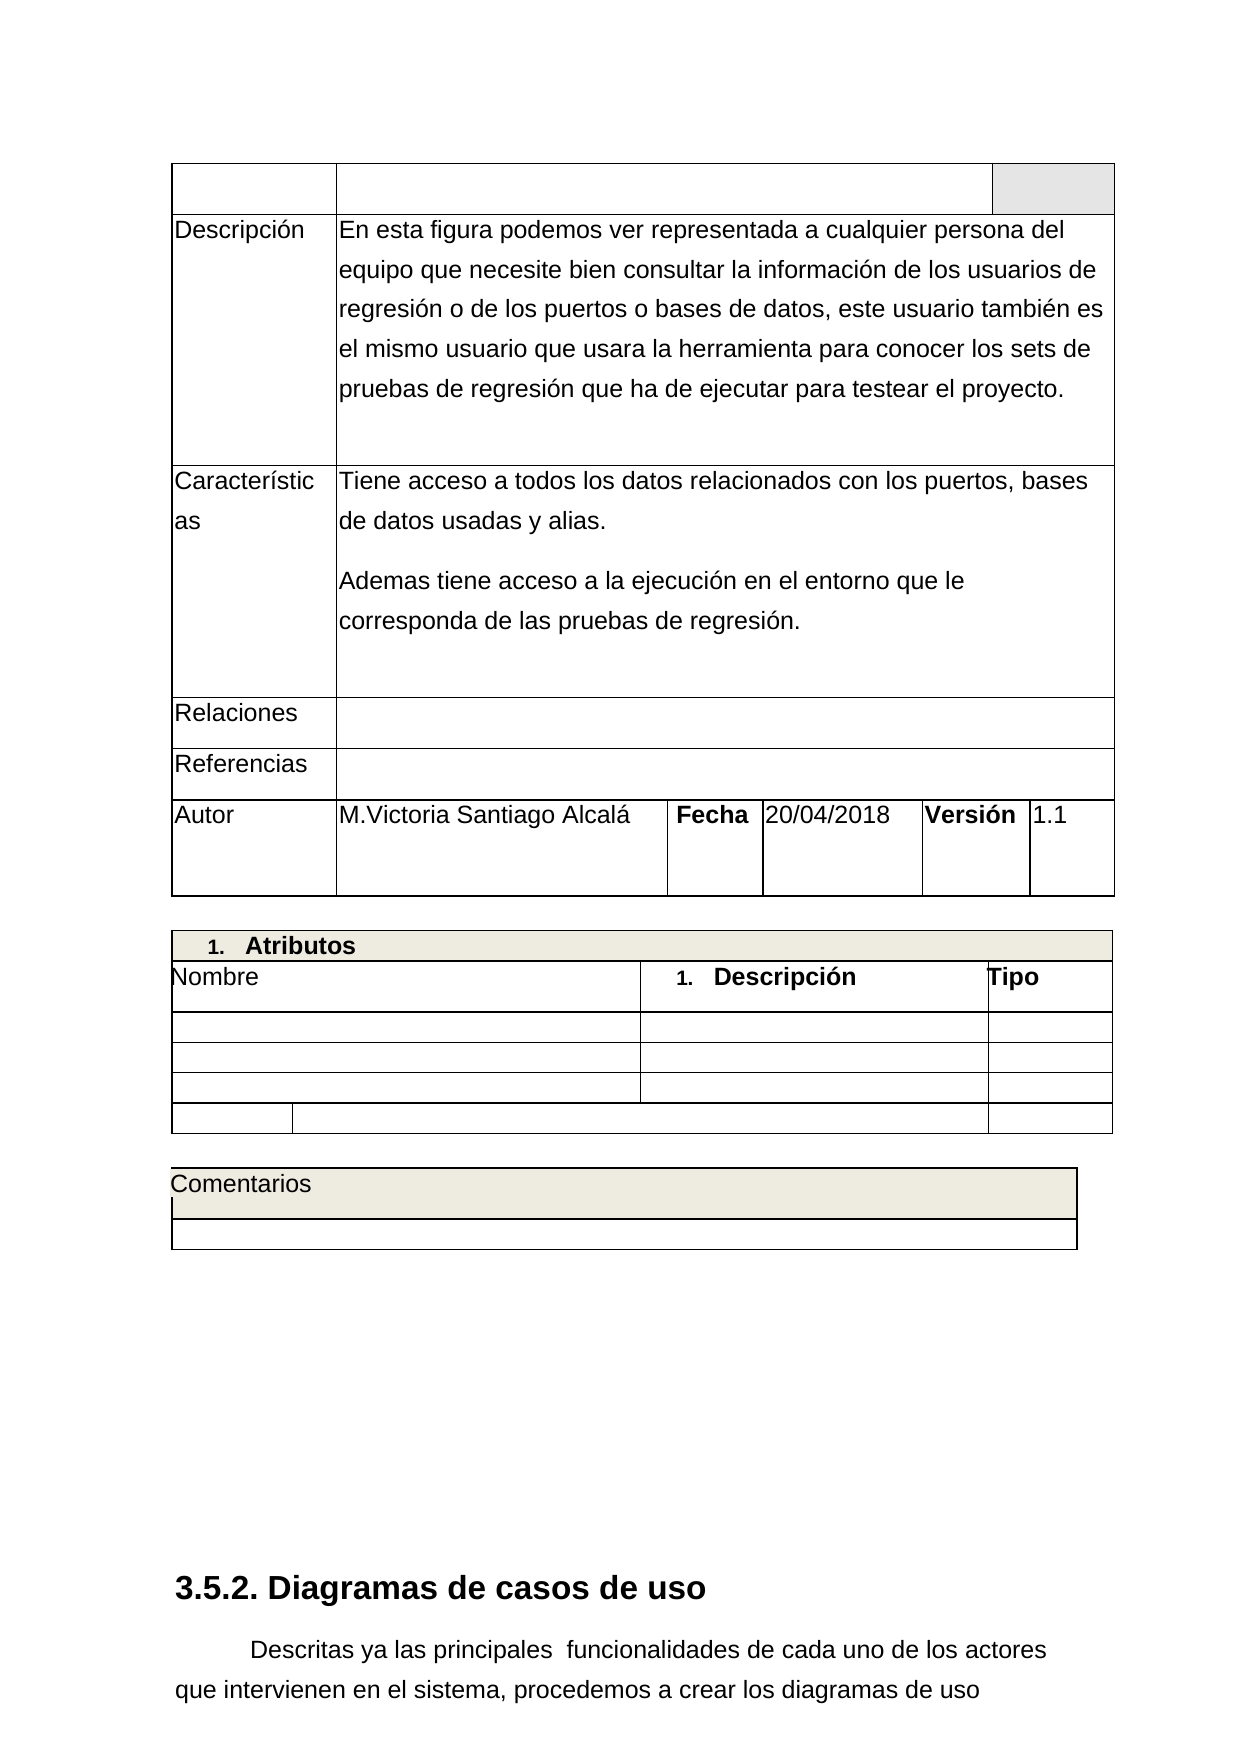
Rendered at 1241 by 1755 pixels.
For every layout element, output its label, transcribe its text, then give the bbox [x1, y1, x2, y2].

table_cell [173, 1013, 640, 1042]
table_cell Relaciones [173, 698, 336, 748]
table_cell Autor [173, 801, 336, 895]
table_cell [173, 1073, 640, 1102]
table_header Atributos [173, 931, 1112, 960]
table_cell Descripción [173, 215, 336, 464]
text Descritas ya las principales funcionalidades de cada uno de los actores que intervienen en el sistema, procedemos a crear los diagramas de uso [175, 1635, 1065, 1704]
table_cell [641, 1013, 988, 1042]
table_cell [989, 1073, 1112, 1102]
table_cell [989, 1043, 1112, 1072]
table_header Comentarios [173, 1169, 1076, 1218]
table_header [173, 164, 336, 214]
table_cell [641, 1073, 988, 1102]
table_cell En esta figura podemos ver representada a cualquier persona del equipo que necesite bien consultar la información de los usuarios de regresión o de los puertos o bases de datos, este usuario también es el mismo usuario que usara la herramienta para conocer los sets de pruebas de regresión que ha de ejecutar para testear el proyecto. [337, 215, 1114, 464]
table_cell [641, 1043, 988, 1072]
table_cell M.Victoria Santiago Alcalá [337, 801, 667, 895]
table_cell [989, 1104, 1112, 1132]
table_cell [337, 698, 1114, 748]
table_cell Fecha [668, 801, 762, 895]
table_cell Descripción [641, 962, 988, 1011]
table_cell Nombre [173, 962, 640, 1011]
table_cell Referencias [173, 749, 336, 799]
table_cell [173, 1043, 640, 1072]
table_cell 20/04/2018 [764, 801, 922, 895]
table_header [337, 164, 992, 214]
subtitle 3.5.2. Diagramas de casos de uso [175, 1568, 1065, 1607]
table_cell [293, 1104, 988, 1132]
table_cell 1.1 [1031, 801, 1114, 895]
table_cell [173, 1104, 292, 1132]
table_cell [173, 1220, 1076, 1248]
table_cell [989, 1013, 1112, 1042]
table_cell Tipo [989, 962, 1112, 1011]
table_cell Características [173, 466, 336, 697]
table_cell Tiene acceso a todos los datos relacionados con los puertos, bases de datos usadas y alias. Ademas tiene acceso a la ejecución en el entorno que le corresponda de las pruebas de regresión. [337, 466, 1114, 697]
table_header [993, 164, 1114, 214]
table_cell Versión [923, 801, 1029, 895]
table_cell [337, 749, 1114, 799]
